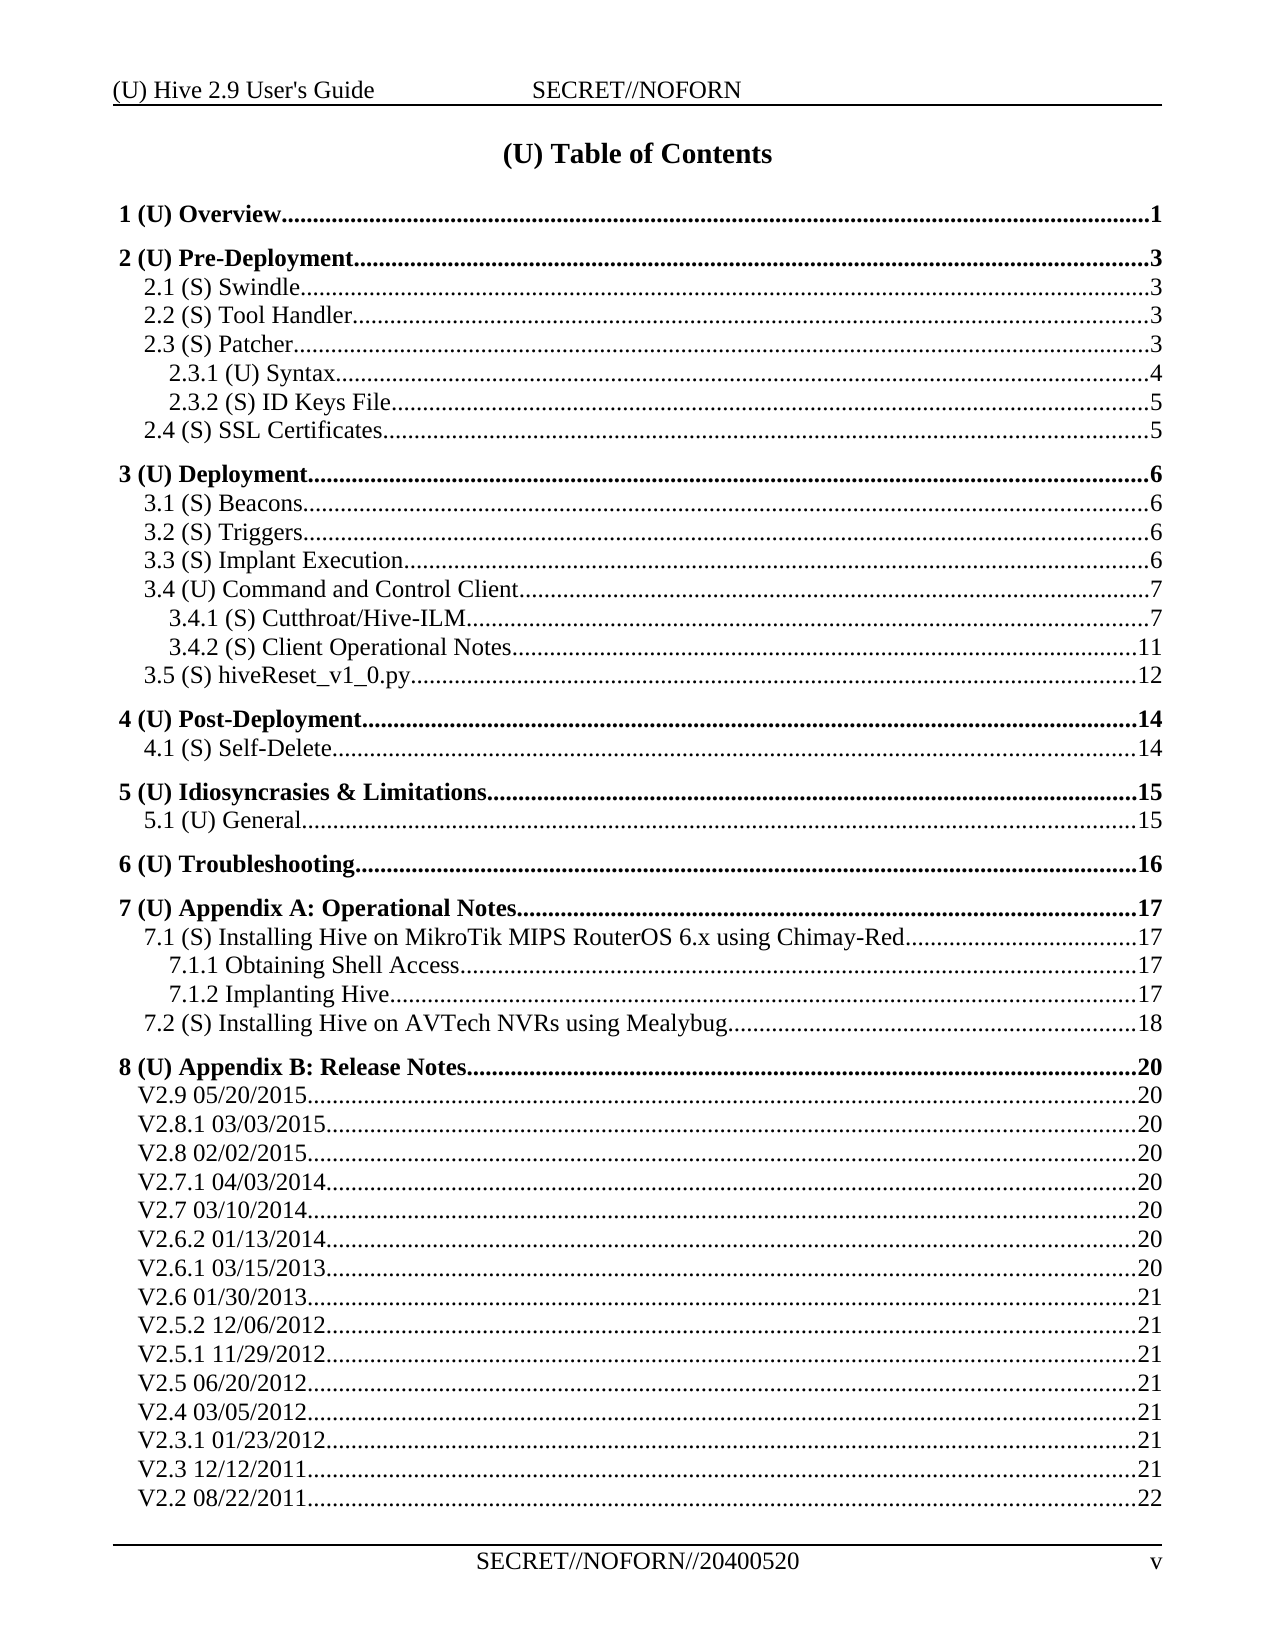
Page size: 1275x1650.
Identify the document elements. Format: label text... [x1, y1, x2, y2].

text 5 (U) Idiosyncrasies & Limitations 15 [112, 777, 1162, 806]
text 3.4 (U) Command and Control Client 7 [137, 574, 1162, 603]
text 2.3.2 (S) ID Keys File 5 [162, 387, 1162, 416]
text V2.3.1 01/23/2012 21 [137, 1426, 1162, 1454]
text V2.2 08/22/2011 22 [137, 1483, 1162, 1512]
text 3.4.2 (S) Client Operational Notes 11 [162, 632, 1162, 661]
text V2.6.1 03/15/2013 20 [137, 1253, 1162, 1282]
text 3.2 (S) Triggers 6 [137, 517, 1162, 546]
text 5.1 (U) General 15 [137, 806, 1162, 834]
title (U) Table of Contents [112, 136, 1162, 169]
text V2.5.1 11/29/2012 21 [137, 1339, 1162, 1368]
text 8 (U) Appendix B: Release Notes 20 [112, 1052, 1162, 1081]
text V2.9 05/20/2015 20 [137, 1081, 1162, 1109]
text 2.3.1 (U) Syntax 4 [162, 358, 1162, 387]
text V2.4 03/05/2012 21 [137, 1397, 1162, 1426]
text V2.6.2 01/13/2014 20 [137, 1224, 1162, 1253]
text 7.1.1 Obtaining Shell Access 17 [162, 951, 1162, 979]
text 3 (U) Deployment 6 [112, 459, 1162, 488]
text 7.2 (S) Installing Hive on AVTech NVRs using Mealybug 18 [137, 1008, 1162, 1037]
text 1 (U) Overview 1 [112, 199, 1162, 228]
text 4.1 (S) Self-Delete 14 [137, 733, 1162, 762]
text V2.5 06/20/2012 21 [137, 1368, 1162, 1397]
text V2.7.1 04/03/2014 20 [137, 1167, 1162, 1196]
text V2.8.1 03/03/2015 20 [137, 1109, 1162, 1138]
text V2.6 01/30/2013 21 [137, 1282, 1162, 1311]
text 6 (U) Troubleshooting 16 [112, 849, 1162, 878]
text 2.4 (S) SSL Certificates 5 [137, 416, 1162, 444]
text 2.3 (S) Patcher 3 [137, 329, 1162, 358]
text 7 (U) Appendix A: Operational Notes 17 [112, 893, 1162, 922]
text 3.3 (S) Implant Execution 6 [137, 546, 1162, 574]
text 3.1 (S) Beacons 6 [137, 488, 1162, 517]
text 3.5 (S) hiveReset_v1_0.py 12 [137, 661, 1162, 689]
text 4 (U) Post-Deployment 14 [112, 704, 1162, 733]
text V2.3 12/12/2011 21 [137, 1454, 1162, 1483]
text V2.7 03/10/2014 20 [137, 1196, 1162, 1224]
text 7.1 (S) Installing Hive on MikroTik MIPS RouterOS 6.x using Chimay-Red 17 [137, 922, 1162, 951]
text 3.4.1 (S) Cutthroat/Hive-ILM 7 [162, 603, 1162, 632]
text 7.1.2 Implanting Hive 17 [162, 979, 1162, 1008]
text 2.1 (S) Swindle 3 [137, 272, 1162, 301]
text 2.2 (S) Tool Handler 3 [137, 301, 1162, 329]
text V2.8 02/02/2015 20 [137, 1138, 1162, 1167]
text 2 (U) Pre-Deployment 3 [112, 243, 1162, 272]
text V2.5.2 12/06/2012 21 [137, 1311, 1162, 1339]
